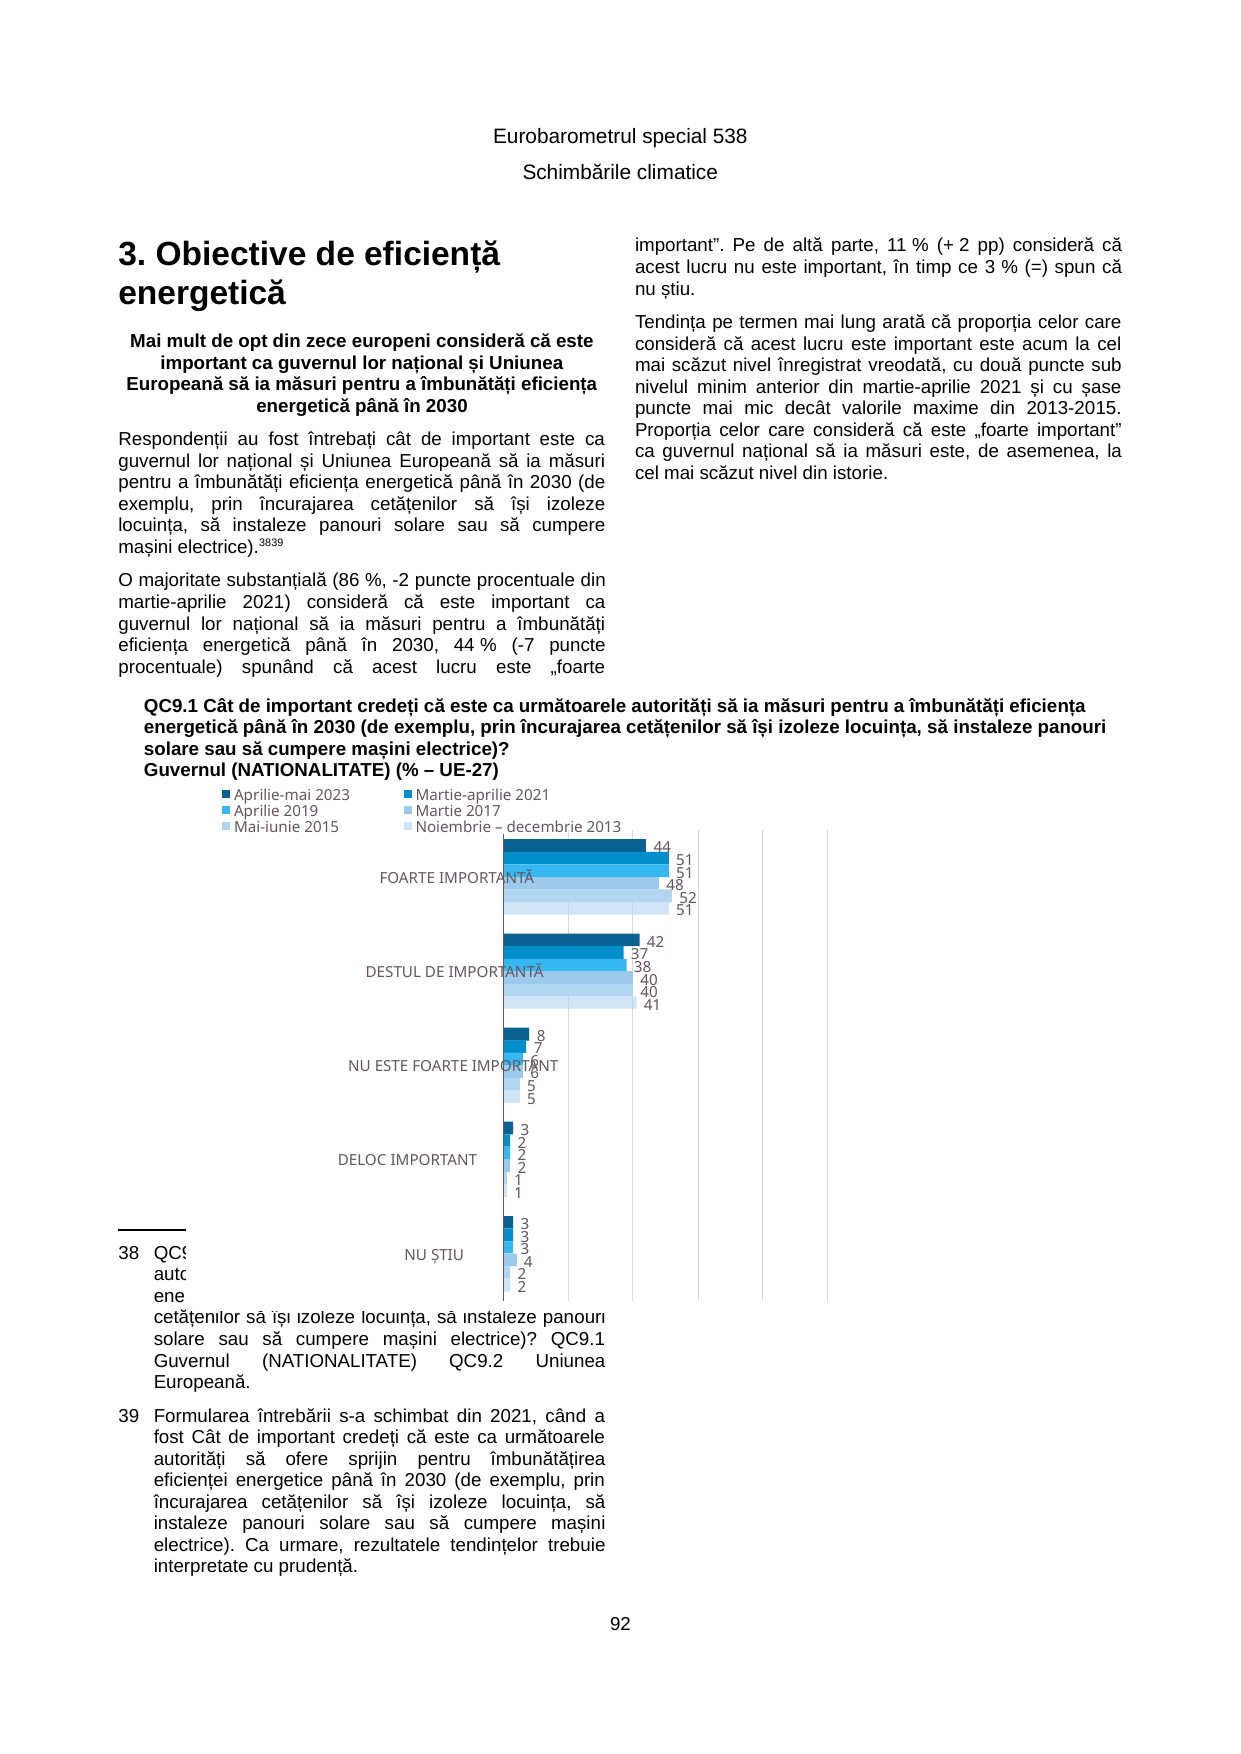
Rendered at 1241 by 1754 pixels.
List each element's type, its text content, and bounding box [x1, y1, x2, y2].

text Respondenții au fost întrebați cât de important este ca guvernul lor național și Uniunea Europeană să ia măsuri pentru a îmbunătăți eficiența energetică până în 2030 (de exemplu, prin încurajarea cetățenilor să își izoleze locuința, să instaleze panouri solare sau să cumpere mașini electrice). [118, 428, 605, 557]
text Formularea întrebării s-a schimbat din 2021, când a fost Cât de important credeți că este ca următoarele autorități să ofere sprijin pentru îmbunătățirea eficienței energetice până în 2030 (de exemplu, prin încurajarea cetățenilor să își izoleze locuința, să instaleze panouri solare sau să cumpere mașini electrice). Ca urmare, rezultatele tendințelor trebuie interpretate cu prudență. [118, 1404, 605, 1577]
text Mai mult de opt din zece europeni consideră că este important ca guvernul lor național și Uniunea Europeană să ia măsuri pentru a îmbunătăți eficiența energetică până în 2030 [118, 330, 605, 416]
text important”. Pe de altă parte, 11 % (+ 2 pp) consideră că acest lucru nu este important, în timp ce 3 % (=) spun că nu știu. [635, 234, 1122, 299]
text Tendința pe termen mai lung arată că proporția celor care consideră că acest lucru este important este acum la cel mai scăzut nivel înregistrat vreodată, cu două puncte sub nivelul minim anterior din martie-aprilie 2021 și cu șase puncte mai mic decât valorile maxime din 2013-2015. Proporția celor care consideră că este „foarte important” ca guvernul național să ia măsuri este, de asemenea, la cel mai scăzut nivel din istorie. [635, 311, 1122, 483]
subtitle 3. Obiective de eficiență energetică [118, 234, 605, 311]
text O majoritate substanțială (86 %, -2 puncte procentuale din martie-aprilie 2021) consideră că este important ca guvernul lor național să ia măsuri pentru a îmbunătăți eficiența energetică până în 2030, 44 % (-7 puncte procentuale) spunând că acest lucru este „foarte [118, 569, 605, 677]
text QC9. Cât de important credeți că este ca următoarele autorități să ia măsuri pentru a îmbunătăți eficiența energetică până în 2030 (de exemplu, prin încurajarea cetățenilor să își izoleze locuința, să instaleze panouri solare sau să cumpere mașini electrice)? QC9.1 Guvernul (NATIONALITATE) QC9.2 Uniunea Europeană. [118, 1242, 605, 1392]
